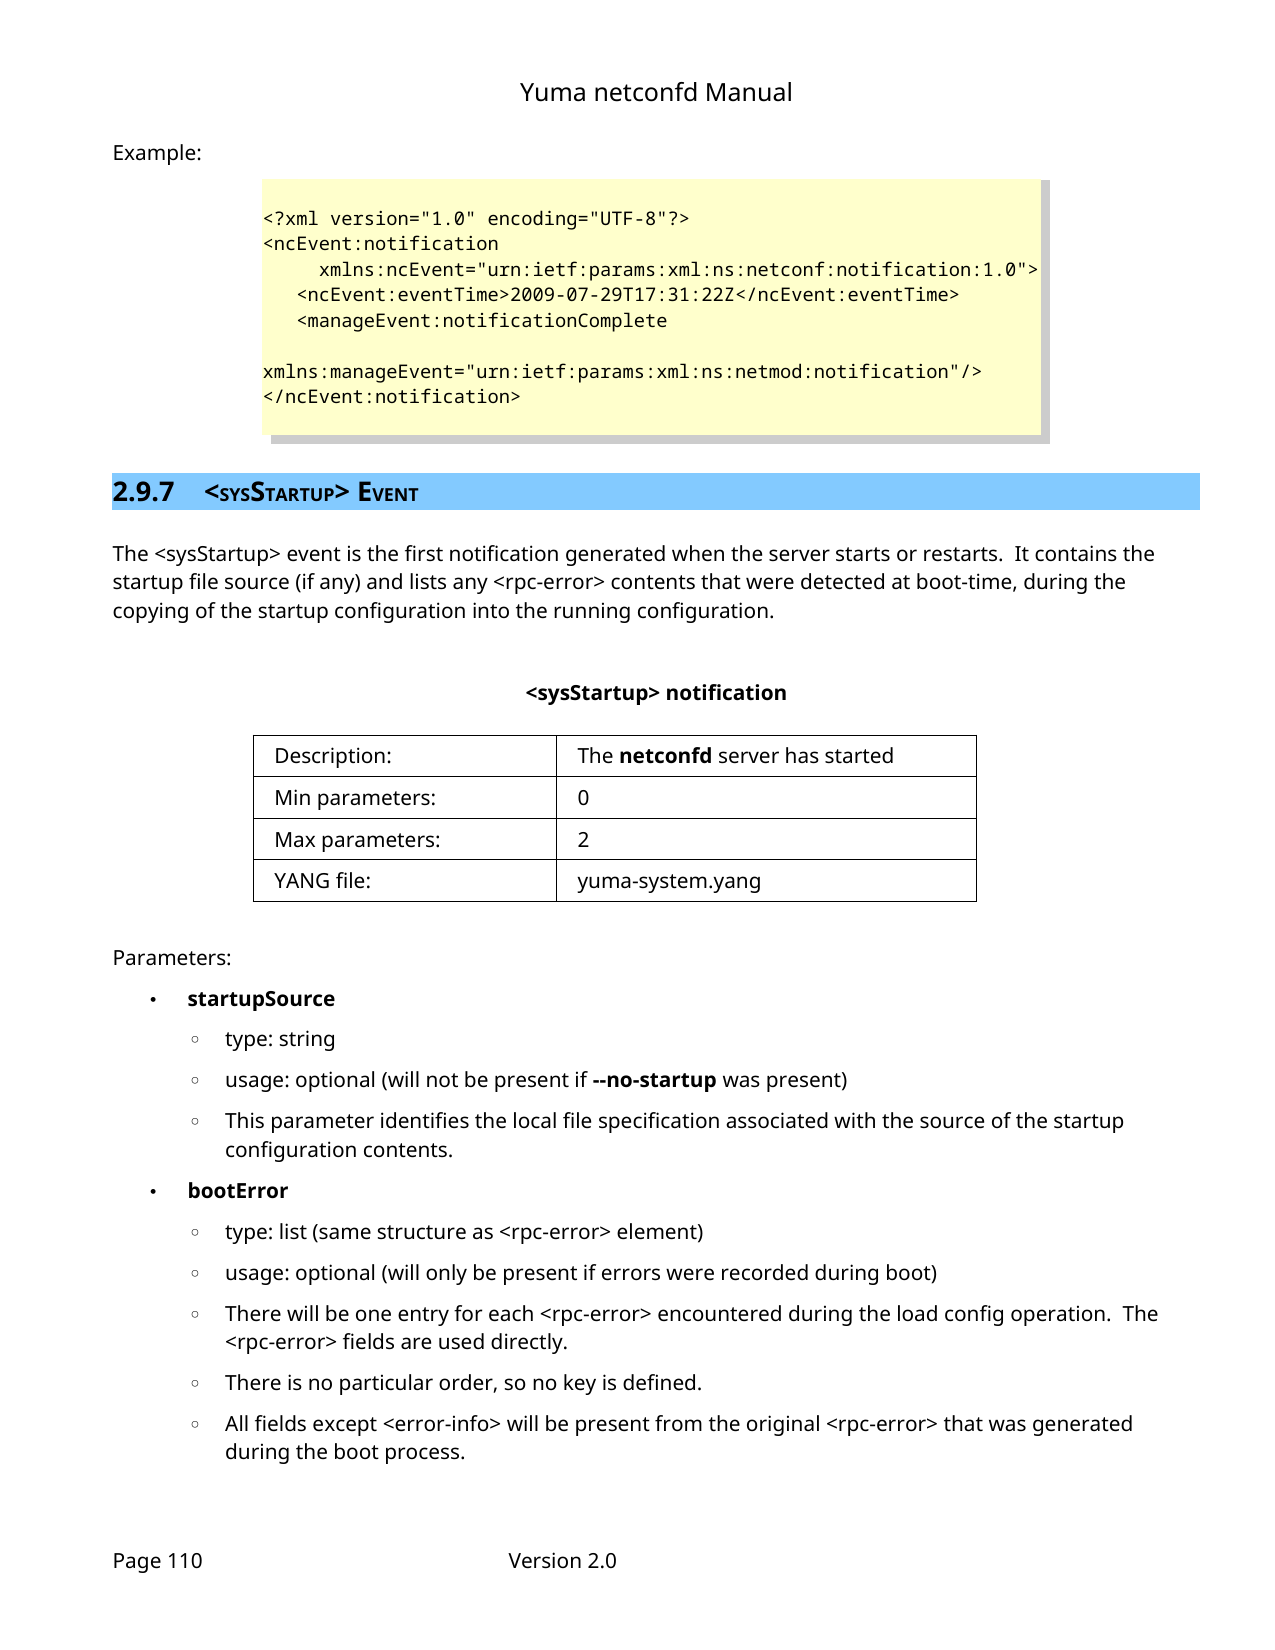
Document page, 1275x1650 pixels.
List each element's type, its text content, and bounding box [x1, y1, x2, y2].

table_cell YANG file: [254, 860, 556, 901]
table_cell 0 [557, 777, 976, 818]
list startupSource [150, 984, 1200, 1012]
list There is no particular order, so no key is defined. [187, 1368, 1200, 1396]
subtitle <sysStartup> notification [127, 678, 1185, 706]
text <?xml version="1.0" encoding="UTF-8"?> [262, 205, 1041, 231]
table_cell 2 [557, 819, 976, 859]
table_cell yuma-system.yang [557, 860, 976, 901]
text </ncEvent:notification> [262, 384, 1041, 409]
list All fields except <error-info> will be present from the original <rpc-error> that was generated during the boot process. [187, 1409, 1200, 1466]
text The <sysStartup> event is the first notification generated when the server starts or restarts. It contains the startup file source (if any) and lists any <rpc-error> contents that were detected at boot-time, during the copying of the startup configuration into the running configuration. [112, 539, 1200, 624]
list This parameter identifies the local file specification associated with the source of the startup configuration contents. [187, 1106, 1200, 1163]
text Parameters: [112, 943, 1200, 971]
text <ncEvent:notification xmlns:ncEvent="urn:ietf:params:xml:ns:netconf:notification:1.0"> [262, 231, 1041, 282]
text Example: [112, 138, 1200, 167]
text <manageEvent:notificationComplete xmlns:manageEvent="urn:ietf:params:xml:ns:netmod:notification"/> [262, 307, 1041, 384]
list usage: optional (will not be present if --no-startup was present) [187, 1066, 1200, 1094]
list There will be one entry for each <rpc-error> encountered during the load config operation. The <rpc-error> fields are used directly. [187, 1299, 1200, 1356]
table_header The netconfd server has started [557, 736, 976, 776]
list bootError [150, 1176, 1200, 1204]
table_header Description: [254, 736, 556, 776]
table_cell Min parameters: [254, 777, 556, 818]
list usage: optional (will only be present if errors were recorded during boot) [187, 1258, 1200, 1286]
list type: list (same structure as <rpc-error> element) [187, 1217, 1200, 1245]
text <ncEvent:eventTime>2009-07-29T17:31:22Z</ncEvent:eventTime> [262, 282, 1041, 307]
table_cell Max parameters: [254, 819, 556, 859]
subtitle <sysStartup> Event [112, 473, 1200, 510]
list type: string [187, 1024, 1200, 1053]
